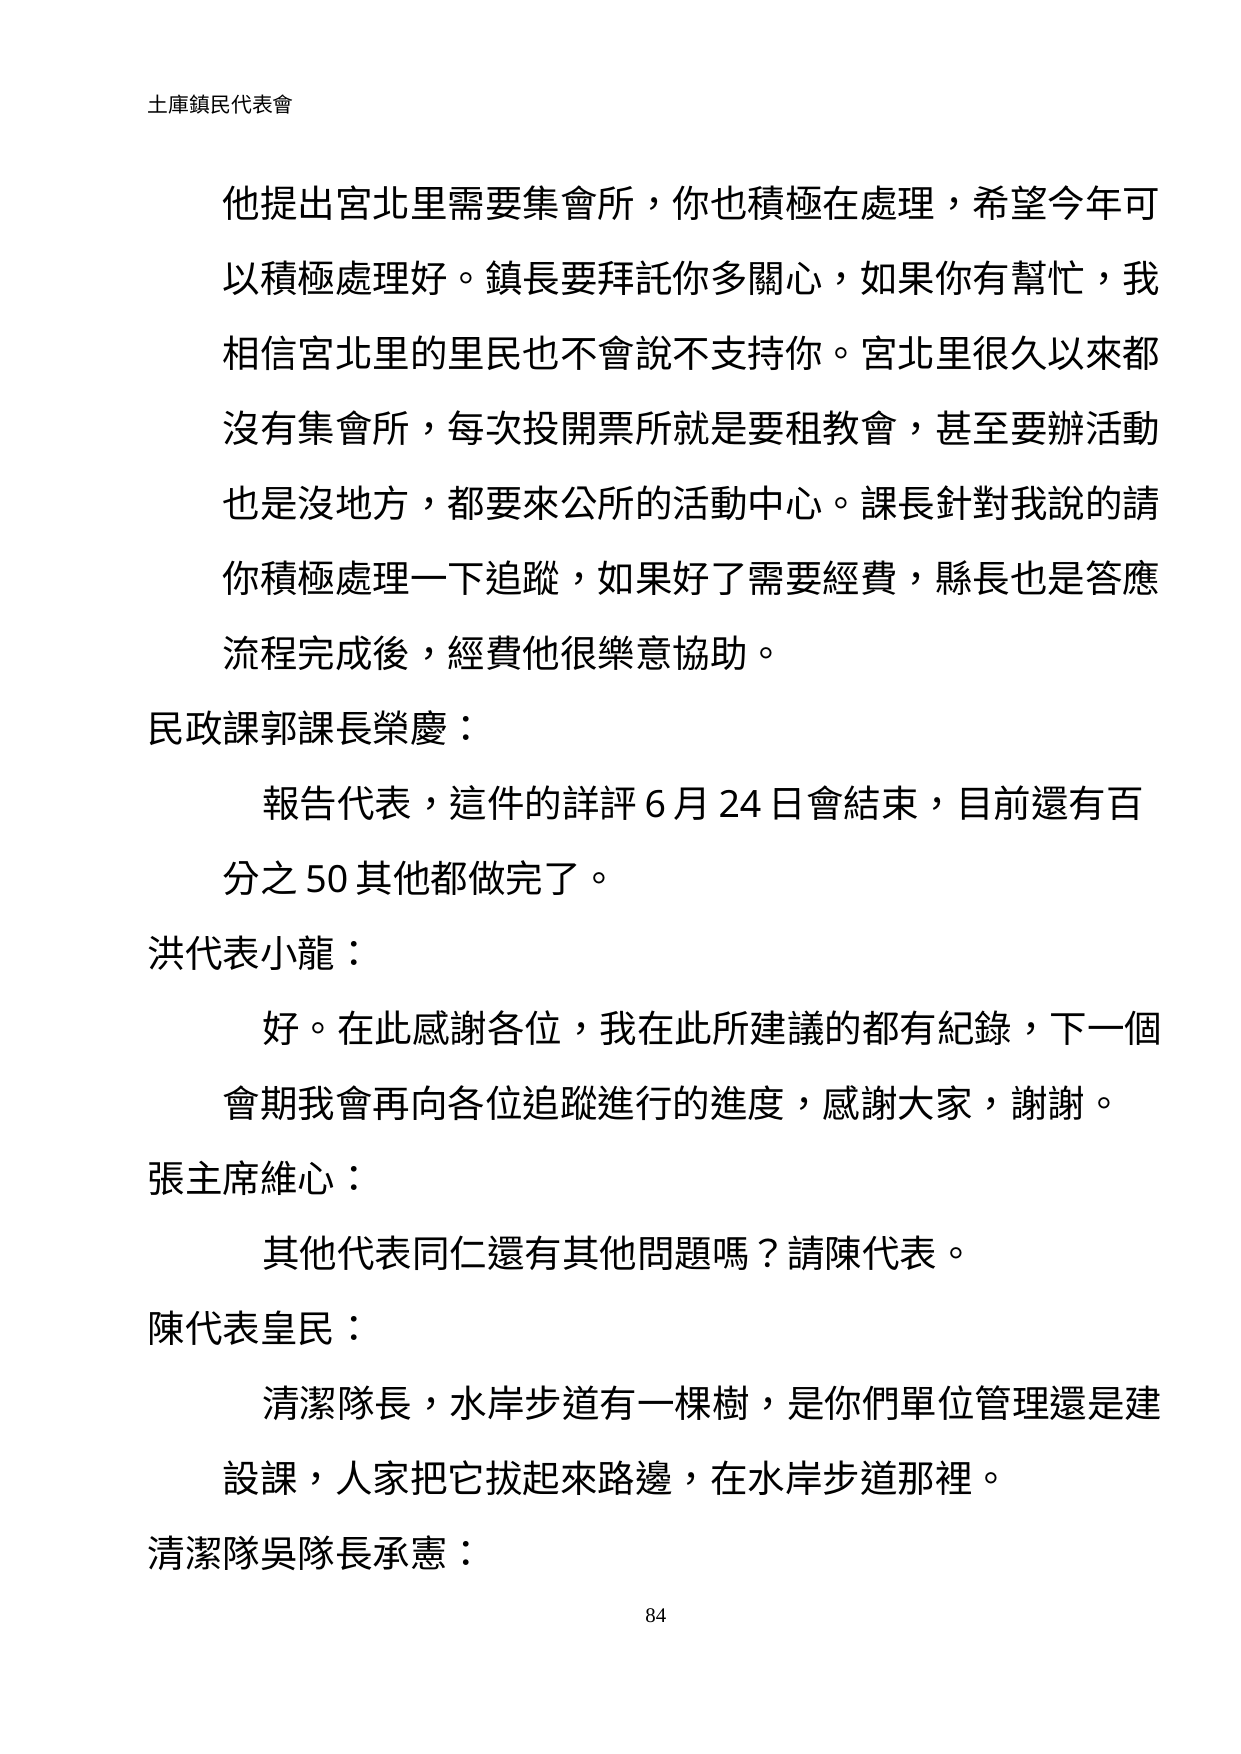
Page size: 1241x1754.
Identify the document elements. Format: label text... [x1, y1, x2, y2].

text 他提出宮北里需要集會所，你也積極在處理，希望今年可以積極處理好。鎮長要拜託你多關心，如果你有幫忙，我相信宮北里的里民也不會說不支持你。宮北里很久以來都沒有集會所，每次投開票所就是要租教會，甚至要辦活動也是沒地方，都要來公所的活動中心。課長針對我說的請你積極處理一下追蹤，如果好了需要經費，縣長也是答應流程完成後，經費他很樂意協助。 [223, 164, 1163, 689]
text 民政課郭課長榮慶： [148, 689, 1163, 764]
text 陳代表皇民： [148, 1289, 1163, 1364]
text 好。在此感謝各位，我在此所建議的都有紀錄，下一個會期我會再向各位追蹤進行的進度，感謝大家，謝謝。 [223, 989, 1163, 1139]
text 報告代表，這件的詳評6月24日會結束，目前還有百分之50其他都做完了。 [223, 764, 1163, 914]
text 洪代表小龍： [148, 914, 1163, 989]
text 其他代表同仁還有其他問題嗎？請陳代表。 [223, 1214, 1163, 1289]
text 張主席維心： [148, 1139, 1163, 1214]
text 清潔隊長，水岸步道有一棵樹，是你們單位管理還是建設課，人家把它拔起來路邊，在水岸步道那裡。 [223, 1364, 1163, 1514]
text 清潔隊吳隊長承憲： [148, 1514, 1163, 1589]
